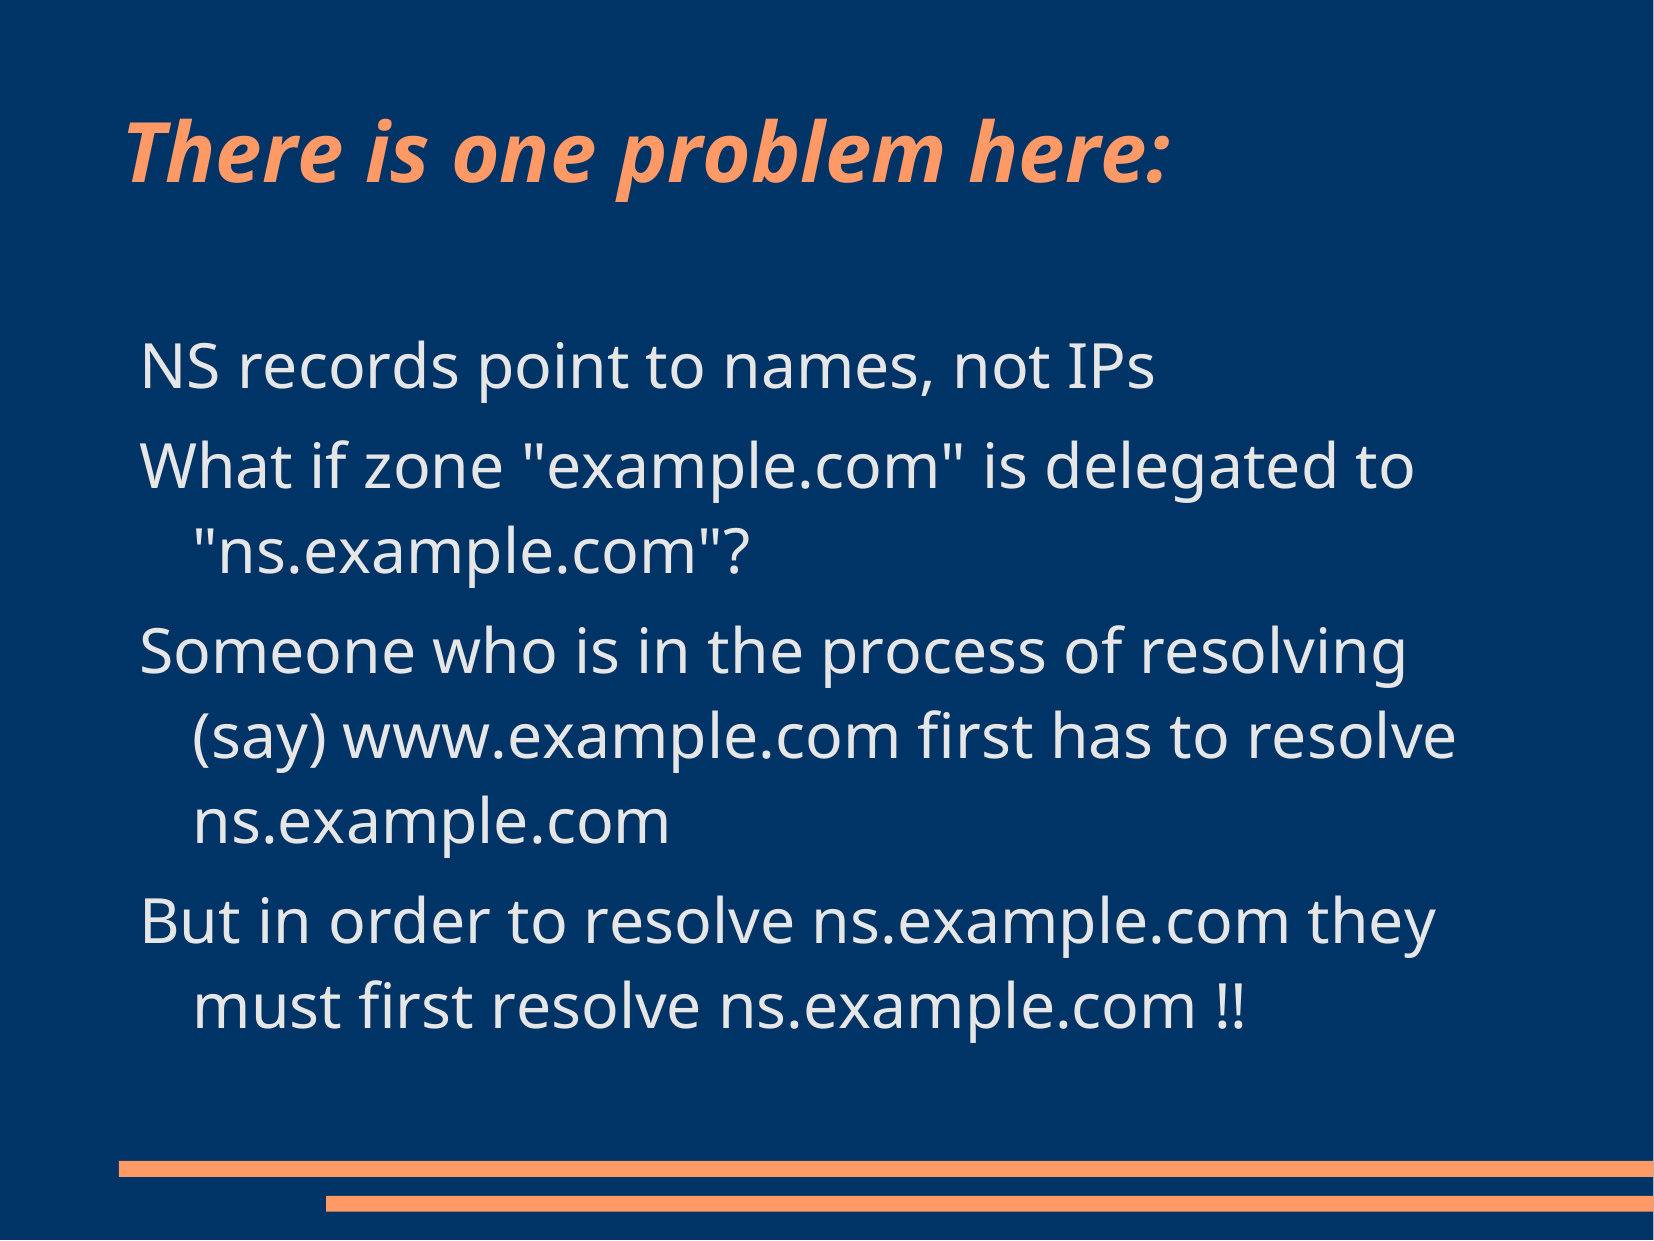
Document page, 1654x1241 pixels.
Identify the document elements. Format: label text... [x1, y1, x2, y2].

title There is one problem here: [121, 46, 1534, 254]
list NS records point to names, not IPs What if zone "example.com" is delegated to "ns.example.com"? Someone who is in the process of resolving (say) www.example.com first has to resolve ns.example.com But in order to resolve ns.example.com they must first resolve ns.example.com !! [121, 322, 1561, 1133]
